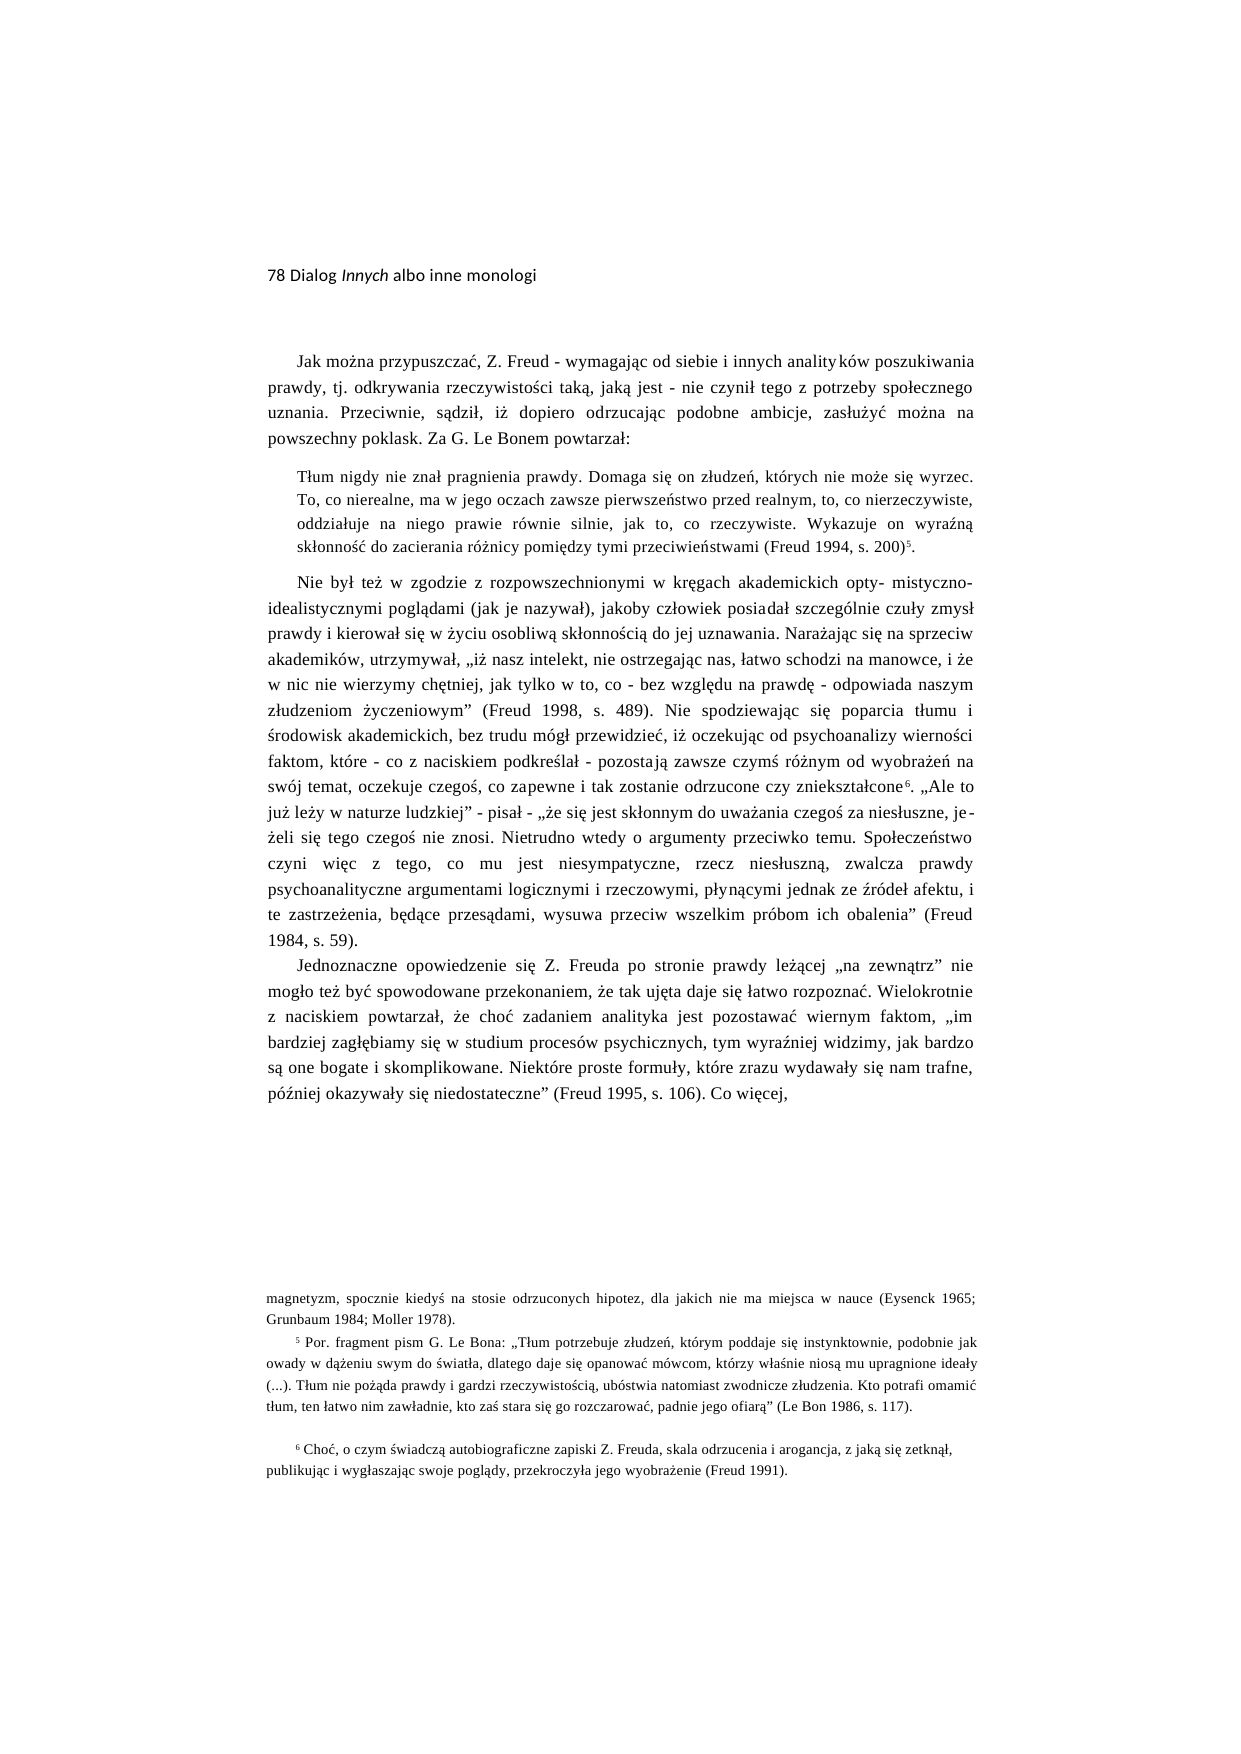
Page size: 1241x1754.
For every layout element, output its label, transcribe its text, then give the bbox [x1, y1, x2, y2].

text Nie był też w zgodzie z rozpowszechnionymi w kręgach akademickich opty- mistyczno-idealistycznymi poglądami (jak je nazywał), jakoby człowiek posia­dał szczególnie czuły zmysł prawdy i kierował się w życiu osobliwą skłonnością do jej uznawania. Narażając się na sprzeciw akademików, utrzymywał, „iż nasz intelekt, nie ostrzegając nas, łatwo schodzi na manowce, i że w nic nie wierzy­my chętniej, jak tylko w to, co - bez względu na prawdę - odpowiada naszym złudzeniom życzeniowym” (Freud 1998, s. 489). Nie spodziewając się poparcia tłumu i środowisk akademickich, bez trudu mógł przewidzieć, iż oczekując od psychoanalizy wierności faktom, które - co z naciskiem podkreślał - pozosta­ją zawsze czymś różnym od wyobrażeń na swój temat, oczekuje czegoś, co za­pewne i tak zostanie odrzucone czy zniekształcone6. „Ale to już leży w naturze ludzkiej” - pisał - „że się jest skłonnym do uważania czegoś za niesłuszne, je­żeli się tego czegoś nie znosi. Nietrudno wtedy o argumenty przeciwko temu. Społeczeństwo czyni więc z tego, co mu jest niesympatyczne, rzecz niesłuszną, zwalcza prawdy psychoanalityczne argumentami logicznymi i rzeczowymi, pły­nącymi jednak ze źródeł afektu, i te zastrzeżenia, będące przesądami, wysuwa przeciw wszelkim próbom ich obalenia” (Freud 1984, s. 59). [268, 568, 974, 951]
text 5 Por. fragment pism G. Le Bona: „Tłum potrzebuje złudzeń, którym poddaje się instynktownie, podobnie jak owady w dążeniu swym do światła, dlatego daje się opanować mówcom, którzy właśnie niosą mu upragnione ideały (...). Tłum nie pożąda prawdy i gardzi rzeczywistością, ubóstwia natomiast zwodnicze złudzenia. Kto potrafi omamić tłum, ten łatwo nim zawładnie, kto zaś stara się go rozczarować, padnie jego ofiarą” (Le Bon 1986, s. 117). [266, 1331, 979, 1415]
text magnetyzm, spocznie kiedyś na stosie odrzuconych hipotez, dla jakich nie ma miejsca w nauce (Eysenck 1965; Grunbaum 1984; Moller 1978). [266, 1286, 977, 1328]
text Jednoznaczne opowiedzenie się Z. Freuda po stronie prawdy leżącej „na zewnątrz” nie mogło też być spowodowane przekonaniem, że tak ujęta daje się łatwo rozpoznać. Wielokrotnie z naciskiem powtarzał, że choć zadaniem analityka jest pozostawać wiernym faktom, „im bardziej zagłębiamy się w stu­dium procesów psychicznych, tym wyraźniej widzimy, jak bardzo są one bo­gate i skomplikowane. Niektóre proste formuły, które zrazu wydawały się nam trafne, później okazywały się niedostateczne” (Freud 1995, s. 106). Co więcej, [268, 951, 974, 1104]
text Tłum nigdy nie znał pragnienia prawdy. Domaga się on złudzeń, których nie może się wyrzec. To, co nierealne, ma w jego oczach zawsze pierwszeństwo przed realnym, to, co nierzeczywiste, oddziałuje na niego prawie równie silnie, jak to, co rzeczywiste. Wykazuje on wyraźną skłonność do zacierania różnicy pomiędzy tymi przeciwień­stwami (Freud 1994, s. 200)5. [297, 463, 974, 557]
text 78 Dialog Innych albo inne monologi [267, 267, 606, 285]
text 6 Choć, o czym świadczą autobiograficzne zapiski Z. Freuda, skala odrzucenia i arogancja, z jaką się zetknął, publikując i wygłaszając swoje poglądy, przekroczyła jego wyobrażenie (Freud 1991). [266, 1438, 979, 1480]
text Jak można przypuszczać, Z. Freud - wymagając od siebie i innych anality­ków poszukiwania prawdy, tj. odkrywania rzeczywistości taką, jaką jest - nie czynił tego z potrzeby społecznego uznania. Przeciwnie, sądził, iż dopiero od­rzucając podobne ambicje, zasłużyć można na powszechny poklask. Za G. Le Bonem powtarzał: [268, 347, 974, 449]
